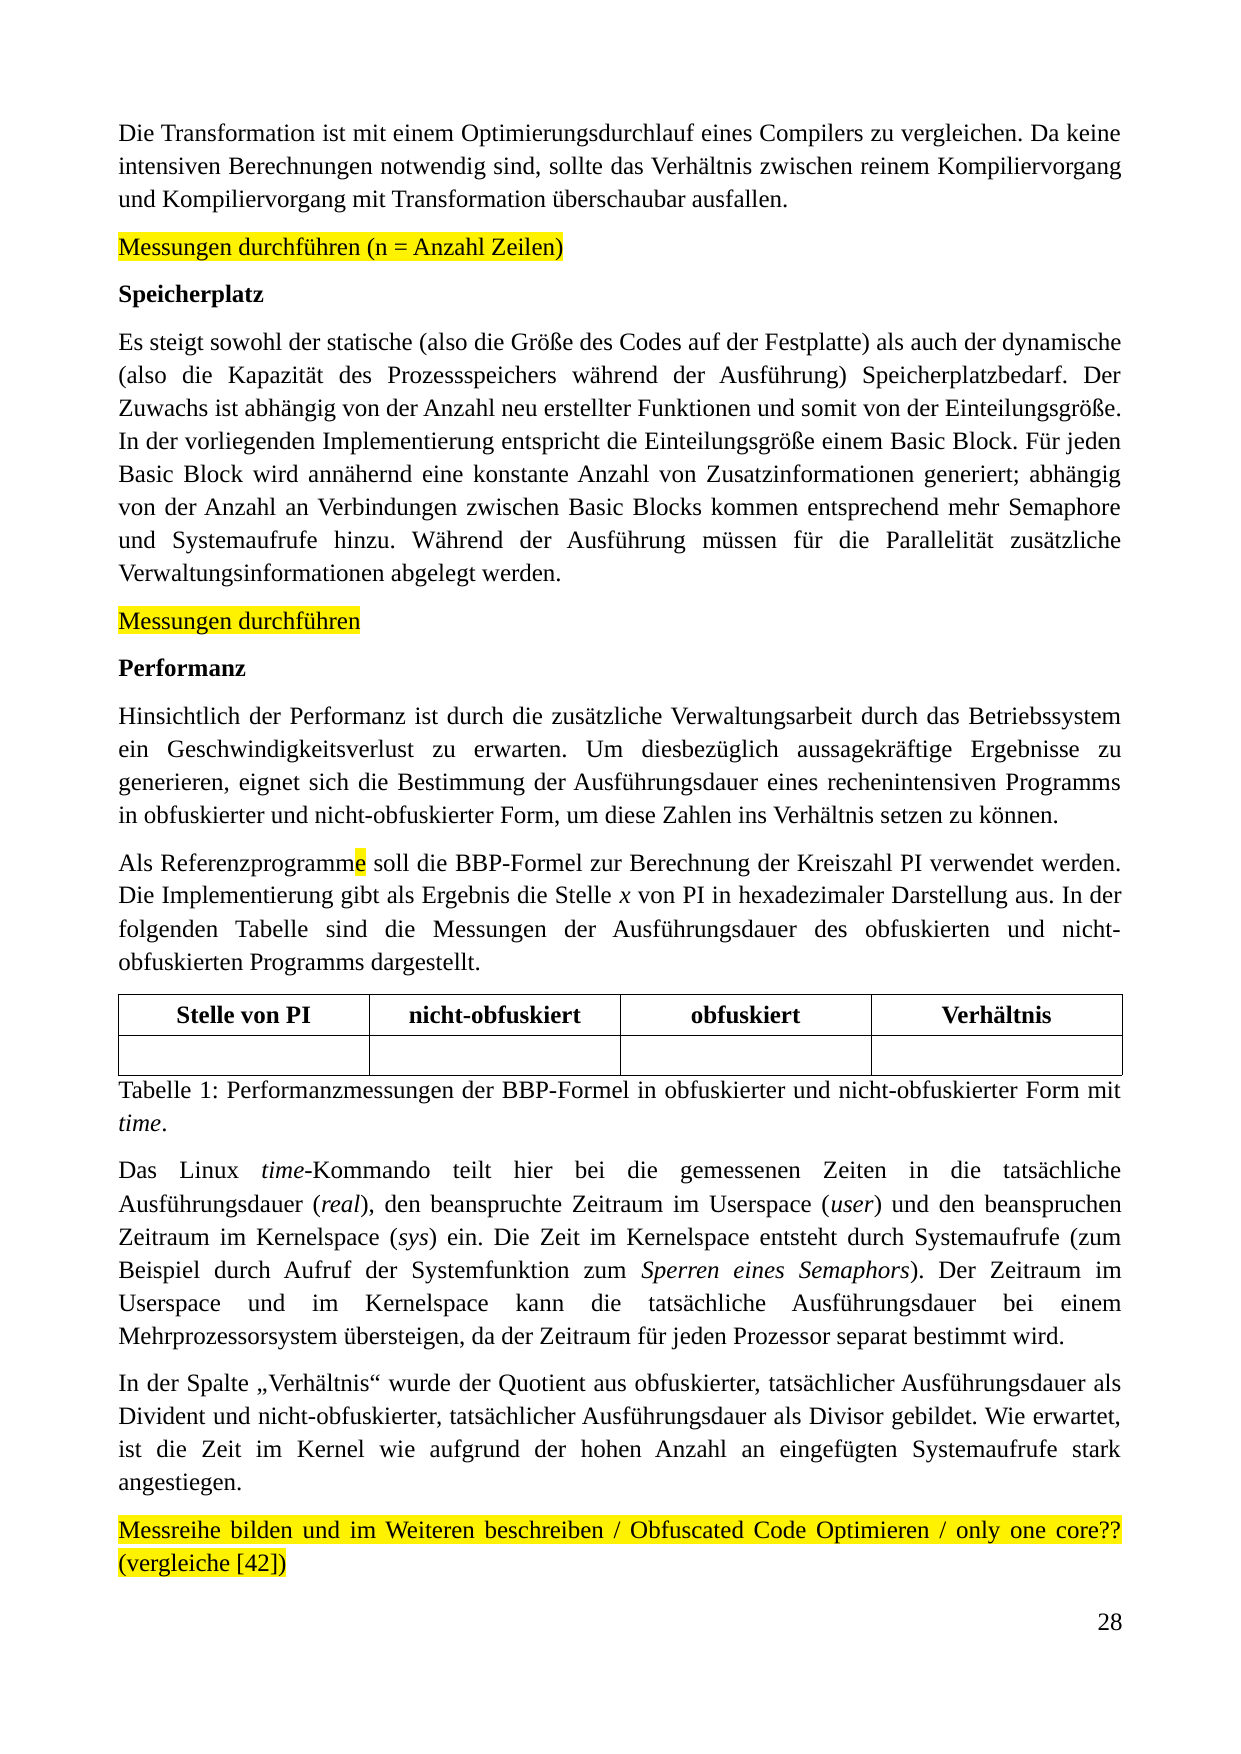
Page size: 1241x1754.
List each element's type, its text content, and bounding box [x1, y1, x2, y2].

text Die Transformation ist mit einem Optimierungsdurchlauf eines Compilers zu vergleichen. Da keine intensiven Berechnungen notwendig sind, sollte das Verhältnis zwischen reinem Kompiliervorgang und Kompiliervorgang mit Transformation überschaubar ausfallen. [118, 118, 1122, 213]
text Tabelle 1: Performanzmessungen der BBP-Formel in obfuskierter und nicht-obfuskierter Form mit time. [118, 1076, 1122, 1137]
table_header Stelle von PI [119, 995, 369, 1034]
table_header nicht-obfuskiert [370, 995, 620, 1034]
text Messreihe bilden und im Weiteren beschreiben / Obfuscated Code Optimieren / only one core?? (vergleiche [42]) [118, 1515, 1122, 1577]
text In der Spalte „Verhältnis“ wurde der Quotient aus obfuskierter, tatsächlicher Ausführungsdauer als Divident und nicht-obfuskierter, tatsächlicher Ausführungsdauer als Divisor gebildet. Wie erwartet, ist die Zeit im Kernel wie aufgrund der hohen Anzahl an eingefügten Systemaufrufe stark angestiegen. [118, 1368, 1122, 1496]
text Performanz [118, 653, 1122, 682]
text Es steigt sowohl der statische (also die Größe des Codes auf der Festplatte) als auch der dynamische (also die Kapazität des Prozessspeichers während der Ausführung) Speicherplatzbedarf. Der Zuwachs ist abhängig von der Anzahl neu erstellter Funktionen und somit von der Einteilungsgröße. In der vorliegenden Implementierung entspricht die Einteilungsgröße einem Basic Block. Für jeden Basic Block wird annähernd eine konstante Anzahl von Zusatzinformationen generiert; abhängig von der Anzahl an Verbindungen zwischen Basic Blocks kommen entsprechend mehr Semaphore und Systemaufrufe hinzu. Während der Ausführung müssen für die Parallelität zusätzliche Verwaltungsinformationen abgelegt werden. [118, 327, 1122, 587]
table_header obfuskiert [621, 995, 871, 1034]
table_cell [621, 1036, 871, 1075]
text Messungen durchführen [118, 606, 1122, 634]
text Speicherplatz [118, 279, 1122, 308]
text Als Referenzprogramme soll die BBP-Formel zur Berechnung der Kreiszahl PI verwendet werden. Die Implementierung gibt als Ergebnis die Stelle x von PI in hexadezimaler Darstellung aus. In der folgenden Tabelle sind die Messungen der Ausführungsdauer des obfuskierten und nicht-obfuskierten Programms dargestellt. [118, 848, 1122, 975]
text Messungen durchführen (n = Anzahl Zeilen) [118, 232, 1122, 261]
table_cell [119, 1036, 369, 1075]
table_header Verhältnis [872, 995, 1122, 1034]
table_cell [370, 1036, 620, 1075]
text Das Linux time-Kommando teilt hier bei die gemessenen Zeiten in die tatsächliche Ausführungsdauer (real), den beanspruchte Zeitraum im Userspace (user) und den beanspruchen Zeitraum im Kernelspace (sys) ein. Die Zeit im Kernelspace entsteht durch Systemaufrufe (zum Beispiel durch Aufruf der Systemfunktion zum Sperren eines Semaphors). Der Zeitraum im Userspace und im Kernelspace kann die tatsächliche Ausführungsdauer bei einem Mehrprozessorsystem übersteigen, da der Zeitraum für jeden Prozessor separat bestimmt wird. [118, 1156, 1122, 1349]
table_cell [872, 1036, 1122, 1075]
text Hinsichtlich der Performanz ist durch die zusätzliche Verwaltungsarbeit durch das Betriebssystem ein Geschwindigkeitsverlust zu erwarten. Um diesbezüglich aussagekräftige Ergebnisse zu generieren, eignet sich die Bestimmung der Ausführungsdauer eines rechenintensiven Programms in obfuskierter und nicht-obfuskierter Form, um diese Zahlen ins Verhältnis setzen zu können. [118, 701, 1122, 829]
